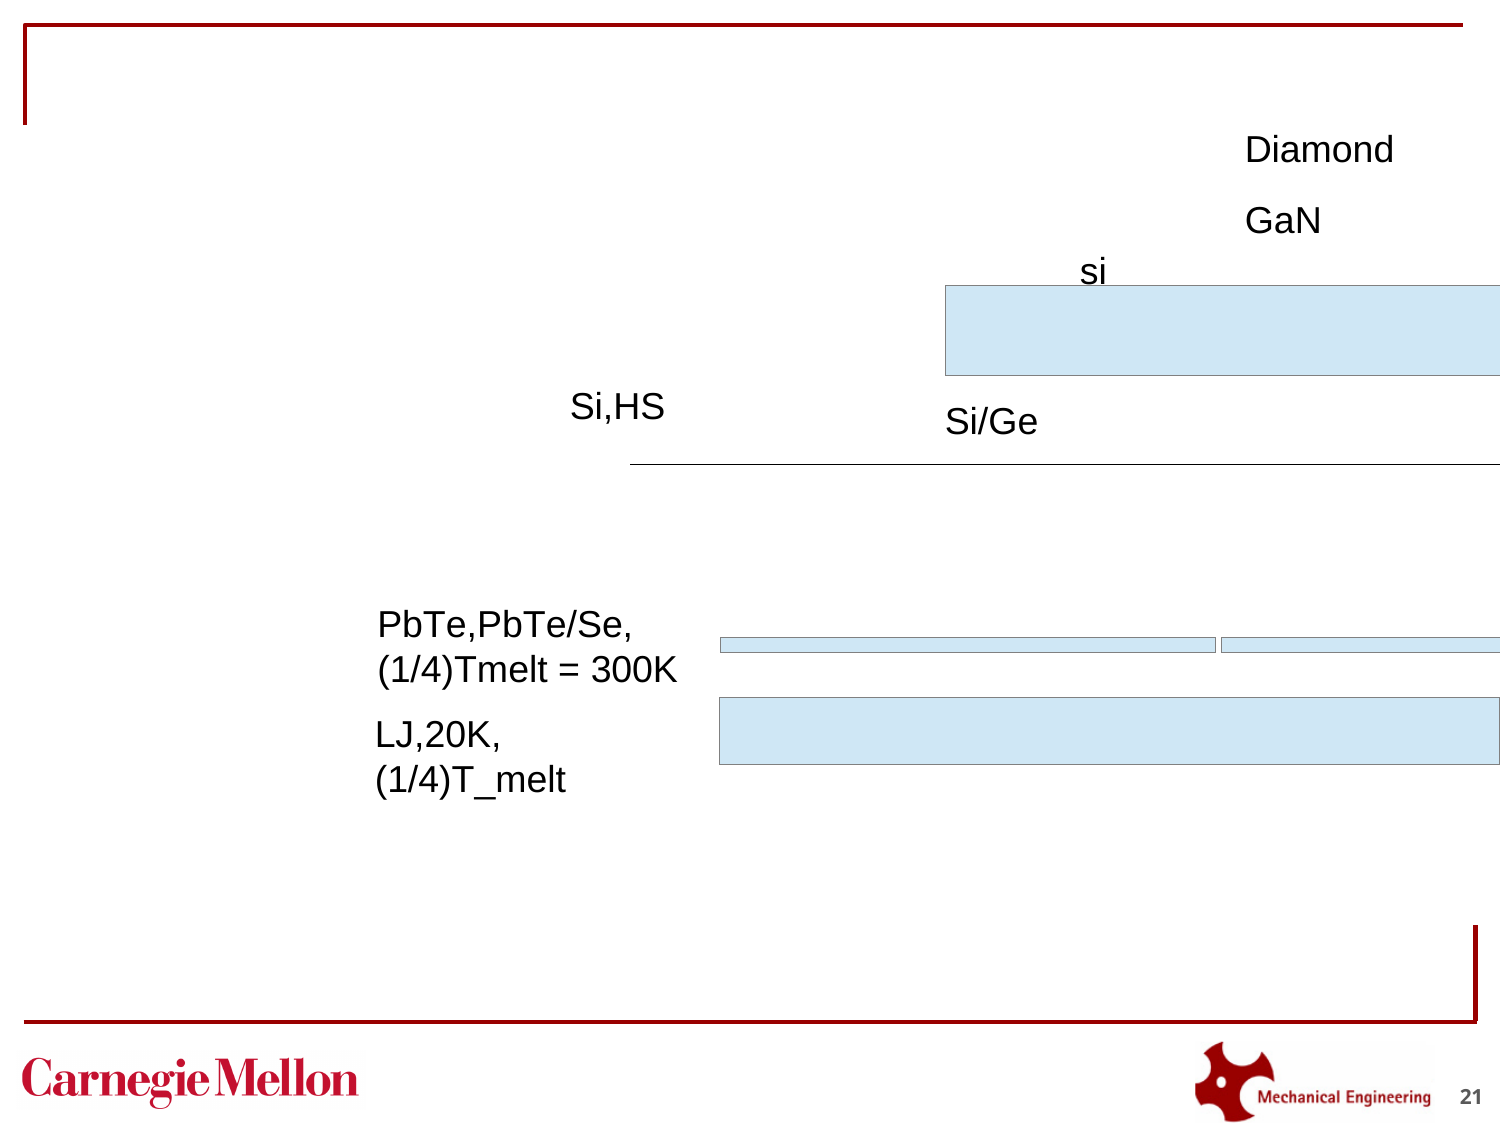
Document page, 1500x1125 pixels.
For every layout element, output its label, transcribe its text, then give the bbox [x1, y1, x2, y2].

text_box [720, 637, 1216, 653]
text_box si [1065, 239, 1186, 285]
picture [16, 1050, 366, 1110]
text_box GaN [1230, 188, 1441, 249]
picture [1192, 1034, 1438, 1125]
text_box [1221, 637, 1500, 653]
text_box [719, 697, 1500, 765]
text_box Si/Ge [930, 389, 1066, 450]
text_box LJ,20K, (1/4)T_melt [360, 702, 676, 808]
text_box [945, 285, 1500, 376]
text_box Si,HS [555, 374, 721, 435]
text_box PbTe,PbTe/Se, (1/4)Tmelt = 300K [362, 592, 738, 698]
text_box Diamond [1230, 117, 1441, 178]
